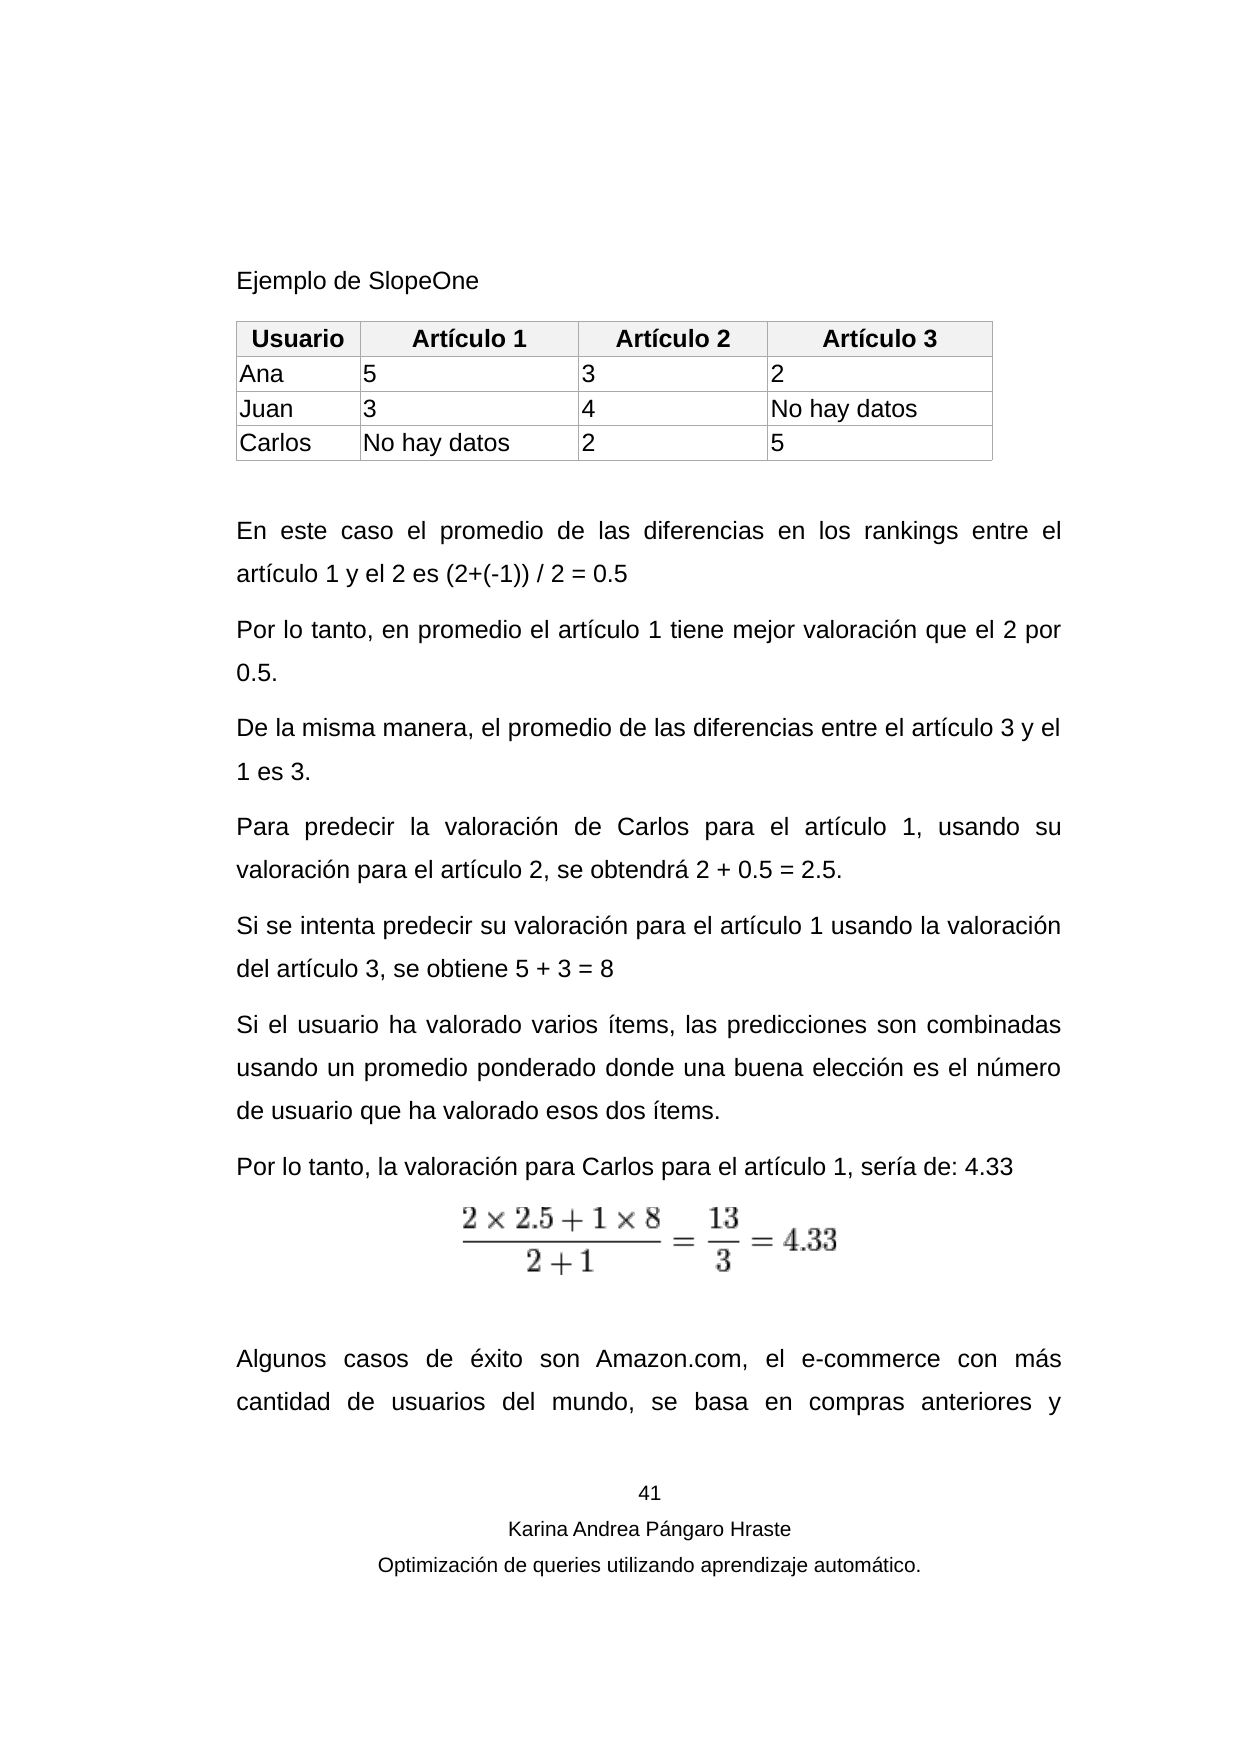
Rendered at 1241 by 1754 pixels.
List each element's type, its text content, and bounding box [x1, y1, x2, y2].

picture [462, 1207, 837, 1275]
table_cell 4 [579, 392, 767, 425]
table_header Artículo 1 [361, 322, 578, 356]
text De la misma manera, el promedio de las diferencias entre el artículo 3 y el 1 es 3. [236, 713, 1063, 785]
table_header Usuario [237, 322, 360, 356]
table_cell 2 [579, 426, 767, 460]
table_cell 5 [361, 357, 578, 391]
table_cell Juan [237, 392, 360, 425]
table_cell 2 [768, 357, 992, 391]
table_cell Carlos [237, 426, 360, 460]
text Por lo tanto, en promedio el artículo 1 tiene mejor valoración que el 2 por 0.5. [236, 614, 1063, 686]
text Algunos casos de éxito son Amazon.com, el e-commerce con más cantidad de usuarios del mundo, se basa en compras anteriores y [236, 1344, 1063, 1416]
table_cell 5 [768, 426, 992, 460]
text Si se intenta predecir su valoración para el artículo 1 usando la valoración del artículo 3, se obtiene 5 + 3 = 8 [236, 911, 1063, 983]
table_cell 3 [579, 357, 767, 391]
table_cell 3 [361, 392, 578, 425]
text En este caso el promedio de las diferencias en los rankings entre el artículo 1 y el 2 es (2+(-1)) / 2 = 0.5 [236, 516, 1063, 588]
table_cell No hay datos [361, 426, 578, 460]
text Ejemplo de SlopeOne [236, 266, 1063, 294]
table_header Artículo 2 [579, 322, 767, 356]
text Si el usuario ha valorado varios ítems, las predicciones son combinadas usando un promedio ponderado donde una buena elección es el número de usuario que ha valorado esos dos ítems. [236, 1009, 1063, 1124]
text Para predecir la valoración de Carlos para el artículo 1, usando su valoración para el artículo 2, se obtendrá 2 + 0.5 = 2.5. [236, 812, 1063, 884]
table_cell No hay datos [768, 392, 992, 425]
table_header Artículo 3 [768, 322, 992, 356]
table_cell Ana [237, 357, 360, 391]
text Por lo tanto, la valoración para Carlos para el artículo 1, sería de: 4.33 [236, 1151, 1063, 1180]
